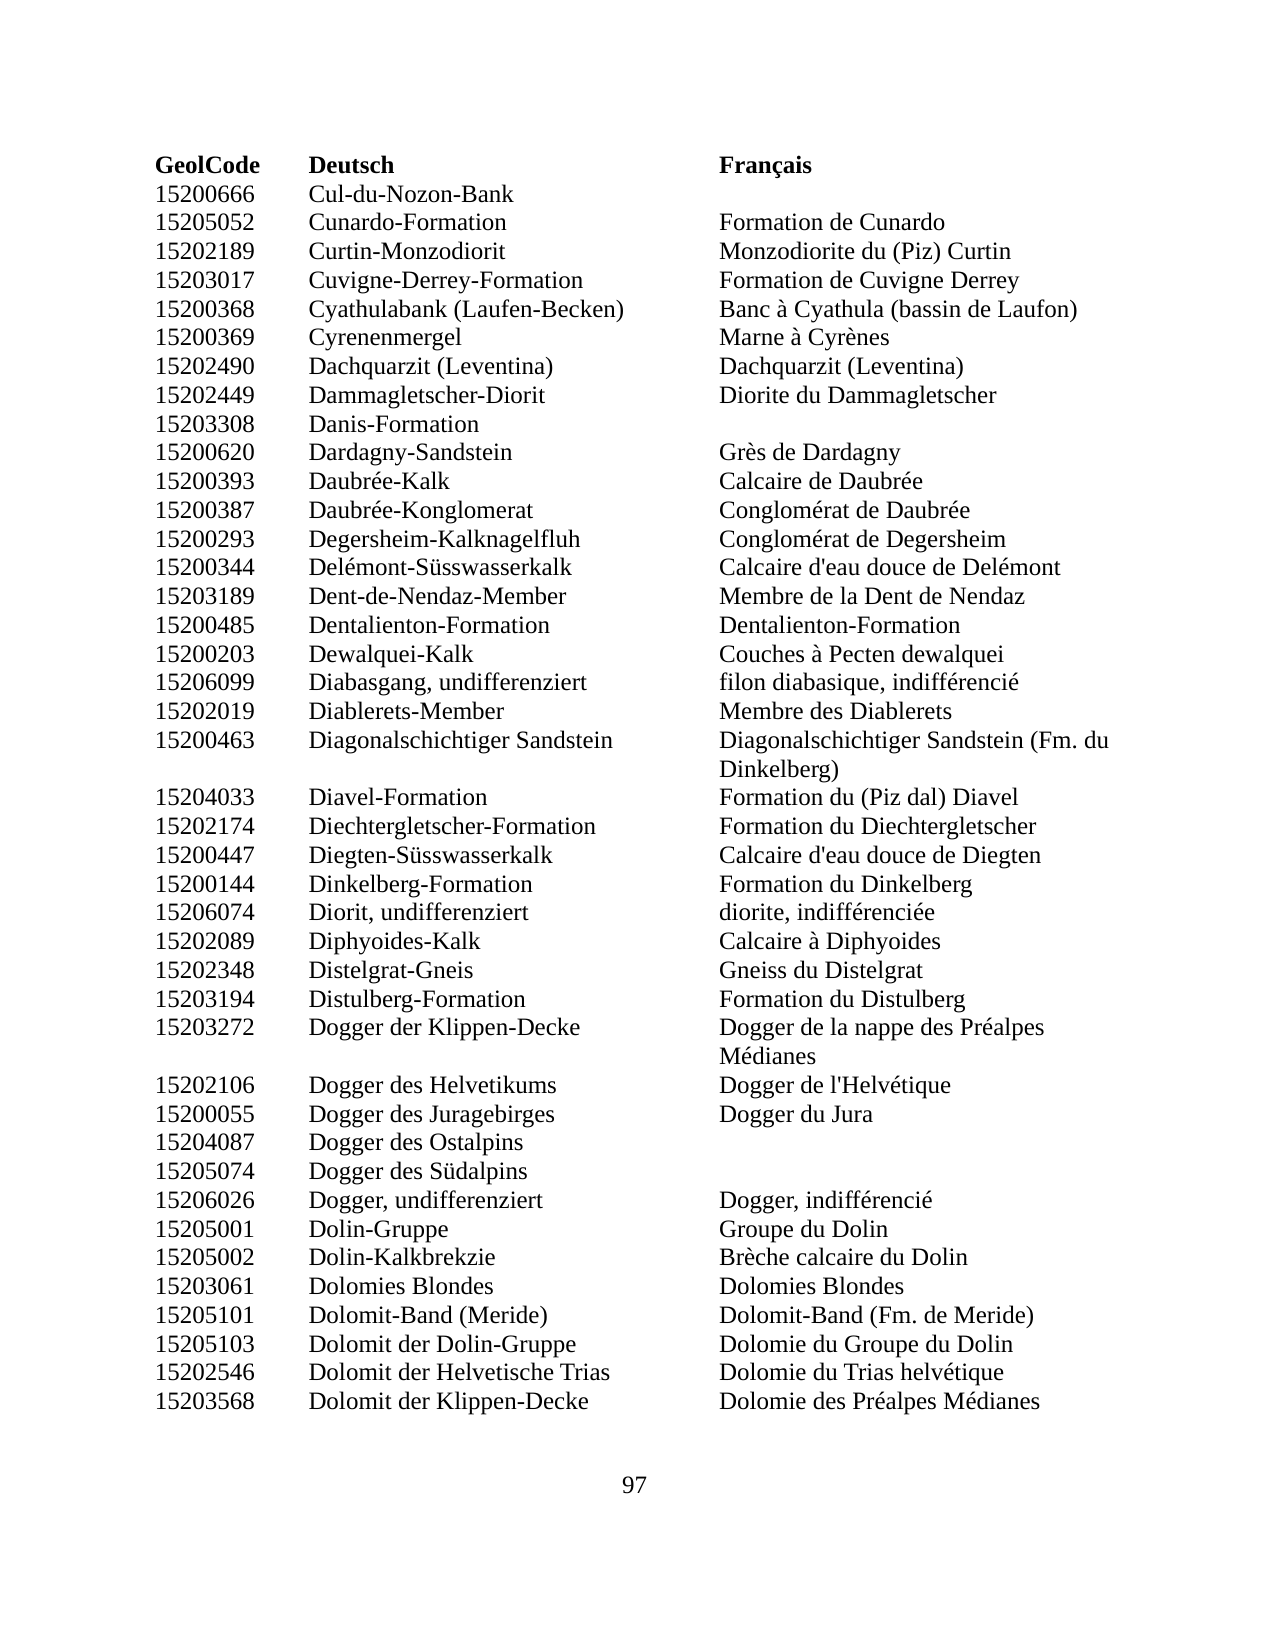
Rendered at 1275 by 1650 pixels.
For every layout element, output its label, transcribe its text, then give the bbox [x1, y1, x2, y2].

table_cell 15200144 [150, 869, 304, 897]
table_cell 15200055 [150, 1099, 304, 1127]
table_cell Dolomie du Groupe du Dolin [714, 1329, 1125, 1357]
table_cell Dammagletscher-Diorit [304, 380, 714, 409]
table_cell Brèche calcaire du Dolin [714, 1243, 1125, 1271]
table_cell Dachquarzit (Leventina) [714, 351, 1125, 380]
table_cell 15203061 [150, 1271, 304, 1300]
table_cell 15202546 [150, 1358, 304, 1386]
table_cell Cyathulabank (Laufen-Becken) [304, 294, 714, 322]
table_cell 15203308 [150, 409, 304, 437]
table_cell Daubrée-Kalk [304, 466, 714, 495]
table_cell 15206099 [150, 668, 304, 696]
table_cell Cyrenenmergel [304, 323, 714, 351]
table_cell Daubrée-Konglomerat [304, 495, 714, 524]
table_cell Dogger des Juragebirges [304, 1099, 714, 1127]
table_cell [714, 1128, 1125, 1156]
table_cell 15200447 [150, 840, 304, 869]
table_cell Dolomies Blondes [714, 1271, 1125, 1300]
table_cell 15200393 [150, 466, 304, 495]
table_cell diorite, indifférenciée [714, 898, 1125, 926]
table_cell Curtin-Monzodiorit [304, 236, 714, 265]
table_cell 15202449 [150, 380, 304, 409]
table_cell 15205101 [150, 1300, 304, 1329]
table_cell 15200203 [150, 639, 304, 667]
table_cell Dolomit der Dolin-Gruppe [304, 1329, 714, 1357]
table_cell Distulberg-Formation [304, 984, 714, 1012]
table_cell Gneiss du Distelgrat [714, 955, 1125, 984]
table_cell Dolomie du Trias helvétique [714, 1358, 1125, 1386]
table_cell Dardagny-Sandstein [304, 438, 714, 466]
table_cell Membre des Diablerets [714, 696, 1125, 725]
table_cell Diorite du Dammagletscher [714, 380, 1125, 409]
table_cell Calcaire de Daubrée [714, 466, 1125, 495]
table_cell 15202106 [150, 1070, 304, 1099]
table_cell Diphyoides-Kalk [304, 926, 714, 955]
table_cell Conglomérat de Daubrée [714, 495, 1125, 524]
table_cell Groupe du Dolin [714, 1214, 1125, 1242]
table_cell 15200620 [150, 438, 304, 466]
table_cell [714, 179, 1125, 207]
table_header GeolCode [150, 150, 304, 179]
table_cell 15205002 [150, 1243, 304, 1271]
table_cell Dogger des Südalpins [304, 1156, 714, 1185]
table_cell Cuvigne-Derrey-Formation [304, 265, 714, 294]
table_cell 15202490 [150, 351, 304, 380]
table_cell [714, 409, 1125, 437]
table_cell Banc à Cyathula (bassin de Laufon) [714, 294, 1125, 322]
table_cell Formation du Diechtergletscher [714, 811, 1125, 840]
table_cell 15200293 [150, 524, 304, 552]
table_cell 15200666 [150, 179, 304, 207]
table_cell 15200368 [150, 294, 304, 322]
table_cell Diablerets-Member [304, 696, 714, 725]
table_cell Dogger de l'Helvétique [714, 1070, 1125, 1099]
table_cell Marne à Cyrènes [714, 323, 1125, 351]
table_cell Grès de Dardagny [714, 438, 1125, 466]
table_cell 15200485 [150, 610, 304, 639]
table_cell Calcaire d'eau douce de Delémont [714, 553, 1125, 581]
table_cell Distelgrat-Gneis [304, 955, 714, 984]
table_cell Diagonalschichtiger Sandstein [304, 725, 714, 782]
table_cell Dogger, indifférencié [714, 1185, 1125, 1214]
table_cell Monzodiorite du (Piz) Curtin [714, 236, 1125, 265]
table_cell Formation du (Piz dal) Diavel [714, 783, 1125, 811]
table_cell 15202189 [150, 236, 304, 265]
table_cell 15200463 [150, 725, 304, 782]
table_cell Dolin-Kalkbrekzie [304, 1243, 714, 1271]
table_cell Diegten-Süsswasserkalk [304, 840, 714, 869]
table_cell 15202019 [150, 696, 304, 725]
table_cell 15203272 [150, 1013, 304, 1070]
table_cell 15202348 [150, 955, 304, 984]
table_cell Conglomérat de Degersheim [714, 524, 1125, 552]
table_cell Diorit, undifferenziert [304, 898, 714, 926]
table_cell Formation de Cunardo [714, 208, 1125, 236]
table_cell Cunardo-Formation [304, 208, 714, 236]
table_cell 15205001 [150, 1214, 304, 1242]
table_cell Dogger du Jura [714, 1099, 1125, 1127]
table_cell 15203189 [150, 581, 304, 610]
table_cell Dolomit der Helvetische Trias [304, 1358, 714, 1386]
table_cell 15203017 [150, 265, 304, 294]
table_cell Dolomit-Band (Meride) [304, 1300, 714, 1329]
table_cell Dogger, undifferenziert [304, 1185, 714, 1214]
table_cell Dogger des Ostalpins [304, 1128, 714, 1156]
table_cell Dogger der Klippen-Decke [304, 1013, 714, 1070]
table_cell 15202174 [150, 811, 304, 840]
table_cell 15204087 [150, 1128, 304, 1156]
table_cell Calcaire à Diphyoides [714, 926, 1125, 955]
table_cell Diavel-Formation [304, 783, 714, 811]
table_cell Dolomies Blondes [304, 1271, 714, 1300]
table_cell 15200387 [150, 495, 304, 524]
table_cell Formation du Dinkelberg [714, 869, 1125, 897]
table_cell Couches à Pecten dewalquei [714, 639, 1125, 667]
table_cell 15206074 [150, 898, 304, 926]
table_cell Dachquarzit (Leventina) [304, 351, 714, 380]
table_cell 15205103 [150, 1329, 304, 1357]
table_cell Formation de Cuvigne Derrey [714, 265, 1125, 294]
table_cell Formation du Distulberg [714, 984, 1125, 1012]
table_cell Degersheim-Kalknagelfluh [304, 524, 714, 552]
table_cell Diabasgang, undifferenziert [304, 668, 714, 696]
table_cell Danis-Formation [304, 409, 714, 437]
table_cell filon diabasique, indifférencié [714, 668, 1125, 696]
table_cell Diagonalschichtiger Sandstein (Fm. du Dinkelberg) [714, 725, 1125, 782]
table_cell Dolomit der Klippen-Decke [304, 1386, 714, 1415]
table_cell 15200344 [150, 553, 304, 581]
table_cell 15203568 [150, 1386, 304, 1415]
table_cell Dewalquei-Kalk [304, 639, 714, 667]
table_cell Dogger des Helvetikums [304, 1070, 714, 1099]
table_cell Dogger de la nappe des Préalpes Médianes [714, 1013, 1125, 1070]
table_cell Cul-du-Nozon-Bank [304, 179, 714, 207]
table_cell Calcaire d'eau douce de Diegten [714, 840, 1125, 869]
table_cell [714, 1156, 1125, 1185]
table_cell 15200369 [150, 323, 304, 351]
table_cell 15202089 [150, 926, 304, 955]
table_cell Dentalienton-Formation [714, 610, 1125, 639]
table_cell 15205074 [150, 1156, 304, 1185]
table_cell 15204033 [150, 783, 304, 811]
table_cell Membre de la Dent de Nendaz [714, 581, 1125, 610]
table_cell Diechtergletscher-Formation [304, 811, 714, 840]
table_cell Dolin-Gruppe [304, 1214, 714, 1242]
table_cell Dolomit-Band (Fm. de Meride) [714, 1300, 1125, 1329]
table_cell Dentalienton-Formation [304, 610, 714, 639]
table_cell Dolomie des Préalpes Médianes [714, 1386, 1125, 1415]
table_cell Dinkelberg-Formation [304, 869, 714, 897]
table_header Français [714, 150, 1125, 179]
table_cell 15205052 [150, 208, 304, 236]
table_cell Dent-de-Nendaz-Member [304, 581, 714, 610]
table_header Deutsch [304, 150, 714, 179]
table_cell 15203194 [150, 984, 304, 1012]
table_cell 15206026 [150, 1185, 304, 1214]
table_cell Delémont-Süsswasserkalk [304, 553, 714, 581]
